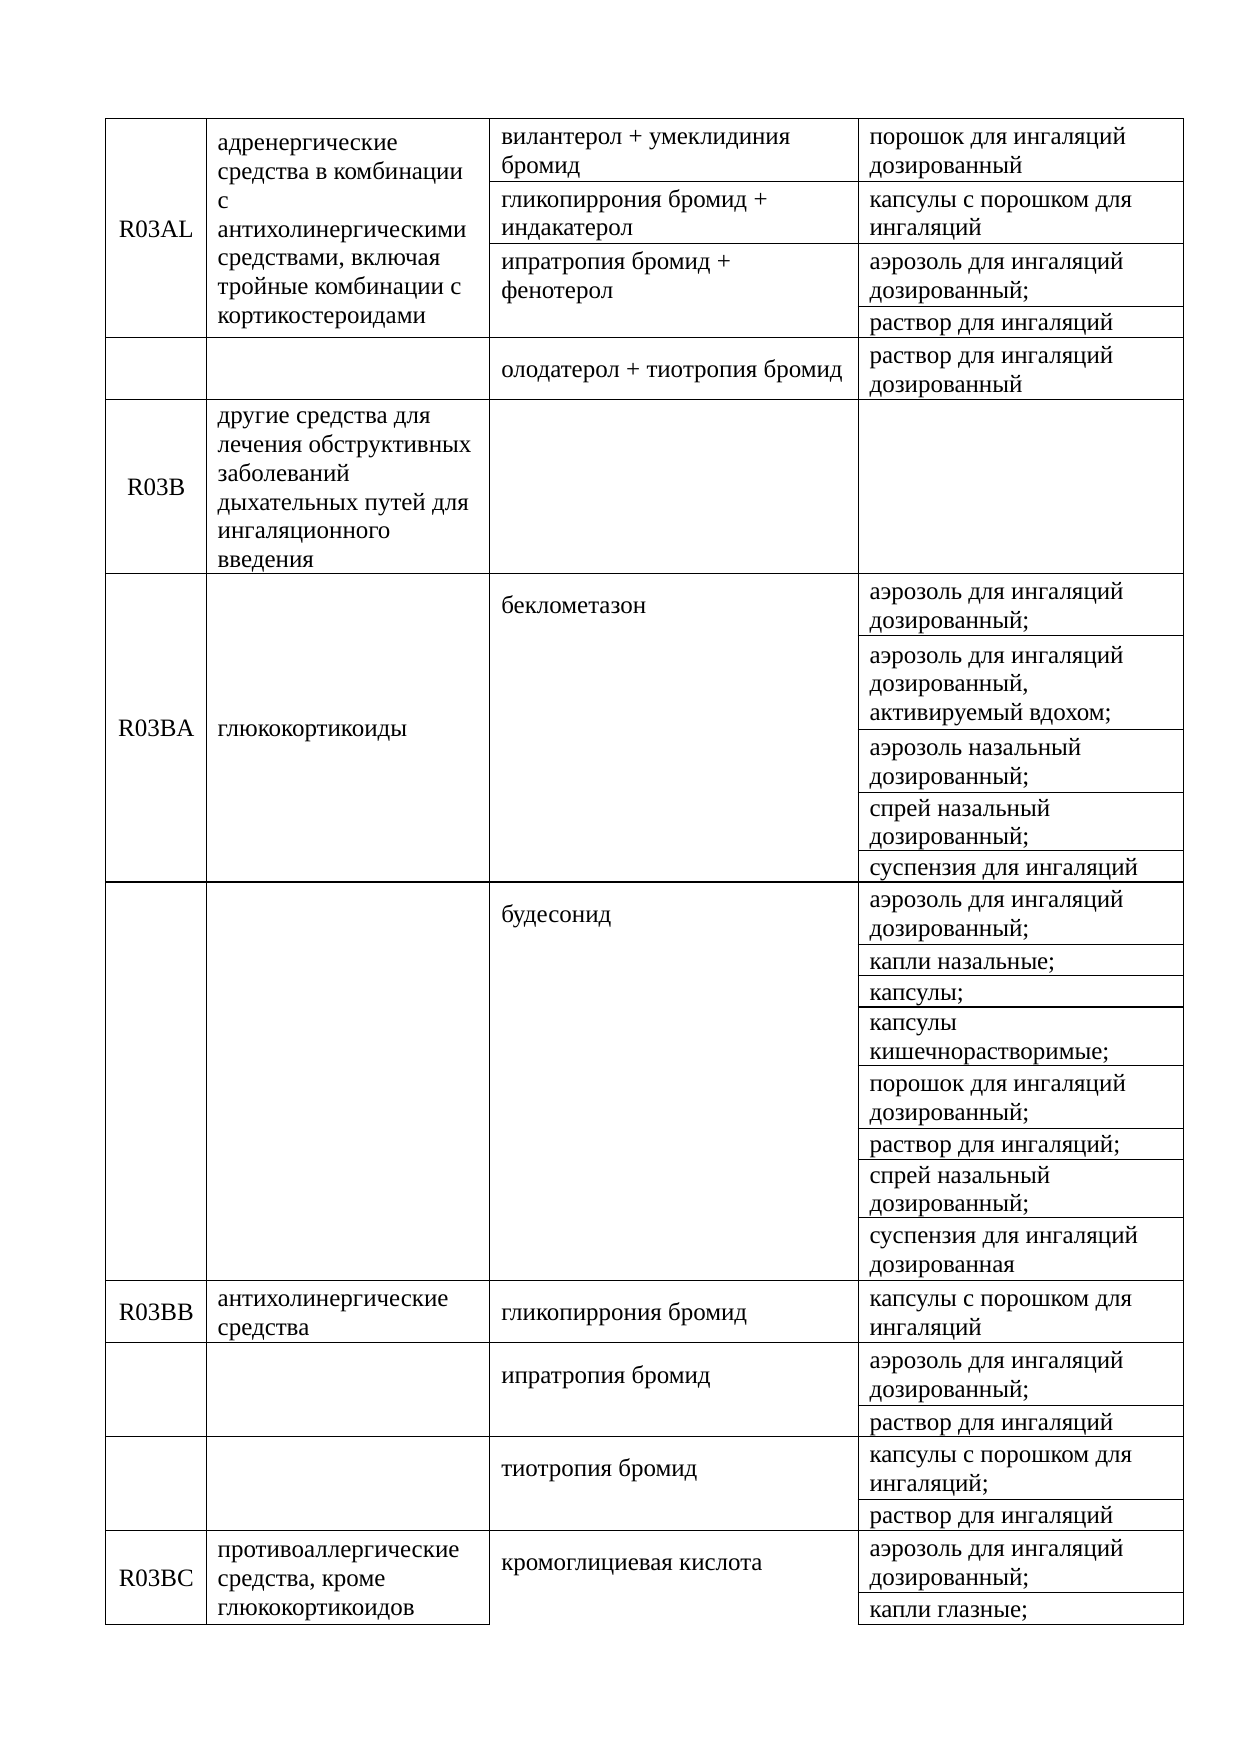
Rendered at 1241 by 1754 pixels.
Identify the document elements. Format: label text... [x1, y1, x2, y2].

table_cell глюкокортикоиды [207, 574, 489, 881]
table_cell тиотропия бромид [490, 1437, 858, 1498]
table_cell раствор для ингаляций [859, 1500, 1183, 1530]
table_cell R03BB [106, 1281, 206, 1342]
table_cell [490, 944, 858, 975]
table_cell спрей назальный дозированный; [859, 1160, 1183, 1217]
table_cell R03B [106, 400, 206, 573]
table_cell [490, 1499, 858, 1530]
table_cell [207, 883, 489, 1280]
table_cell [490, 1006, 858, 1065]
table_cell гликопиррония бромид [490, 1281, 858, 1342]
table_cell [490, 850, 858, 881]
table_cell капли назальные; [859, 945, 1183, 975]
table_cell раствор для ингаляций дозированный [859, 338, 1183, 399]
table_cell капсулы; [859, 976, 1183, 1006]
table_cell [490, 1405, 858, 1436]
table_cell вилантерол + умеклидиния бромид [490, 119, 858, 181]
table_cell R03AL [106, 119, 206, 337]
table_cell аэрозоль для ингаляций дозированный; [859, 574, 1183, 635]
table_cell [490, 1592, 858, 1623]
table_cell аэрозоль для ингаляций дозированный; [859, 883, 1183, 944]
table_cell будесонид [490, 883, 858, 944]
table_cell раствор для ингаляций [859, 1406, 1183, 1436]
table_cell [490, 1065, 858, 1127]
table_cell ипратропия бромид [490, 1343, 858, 1405]
table_cell антихолинергические средства [207, 1281, 489, 1342]
table_cell [490, 400, 858, 573]
table_cell противоаллергические средства, кроме глюкокортикоидов [207, 1531, 489, 1623]
table_cell капли глазные; [859, 1593, 1183, 1623]
table_cell [490, 1159, 858, 1217]
table_cell [490, 635, 858, 729]
table_cell спрей назальный дозированный; [859, 793, 1183, 850]
table_cell [207, 1437, 489, 1530]
table_cell порошок для ингаляций дозированный [859, 119, 1183, 181]
table_cell раствор для ингаляций [859, 307, 1183, 337]
table_cell R03BA [106, 574, 206, 881]
table_cell аэрозоль для ингаляций дозированный; [859, 1343, 1183, 1405]
table_cell [490, 792, 858, 850]
table_cell ипратропия бромид + фенотерол [490, 244, 858, 306]
table_cell [106, 338, 206, 399]
table_cell [490, 729, 858, 792]
table_cell аэрозоль для ингаляций дозированный; [859, 244, 1183, 306]
table_cell капсулы с порошком для ингаляций [859, 1281, 1183, 1342]
table_cell олодатерол + тиотропия бромид [490, 338, 858, 399]
table_cell суспензия для ингаляций дозированная [859, 1218, 1183, 1280]
table_cell порошок для ингаляций дозированный; [859, 1066, 1183, 1127]
table_cell [490, 1128, 858, 1159]
table_cell [859, 400, 1183, 573]
table_cell другие средства для лечения обструктивных заболеваний дыхательных путей для ингаляционного введения [207, 400, 489, 573]
table_cell капсулы кишечнорастворимые; [859, 1008, 1183, 1065]
table_cell аэрозоль назальный дозированный; [859, 730, 1183, 792]
table_cell [490, 1217, 858, 1280]
table_cell капсулы с порошком для ингаляций; [859, 1437, 1183, 1498]
table_cell капсулы с порошком для ингаляций [859, 182, 1183, 243]
table_cell R03BC [106, 1531, 206, 1623]
table_cell адренергические средства в комбинации с антихолинергическими средствами, включая тройные комбинации с кортикостероидами [207, 119, 489, 337]
table_cell [490, 975, 858, 1006]
table_cell [490, 306, 858, 337]
table_cell гликопиррония бромид + индакатерол [490, 182, 858, 243]
table_cell аэрозоль для ингаляций дозированный; [859, 1531, 1183, 1592]
table_cell беклометазон [490, 574, 858, 635]
table_cell аэрозоль для ингаляций дозированный, активируемый вдохом; [859, 636, 1183, 729]
table_cell раствор для ингаляций; [859, 1129, 1183, 1159]
table_cell [207, 1343, 489, 1436]
table_cell суспензия для ингаляций [859, 851, 1183, 881]
table_cell кромоглициевая кислота [490, 1531, 858, 1592]
table_cell [207, 338, 489, 399]
table_cell [106, 1343, 206, 1436]
table_cell [106, 883, 206, 1280]
table_cell [106, 1437, 206, 1530]
